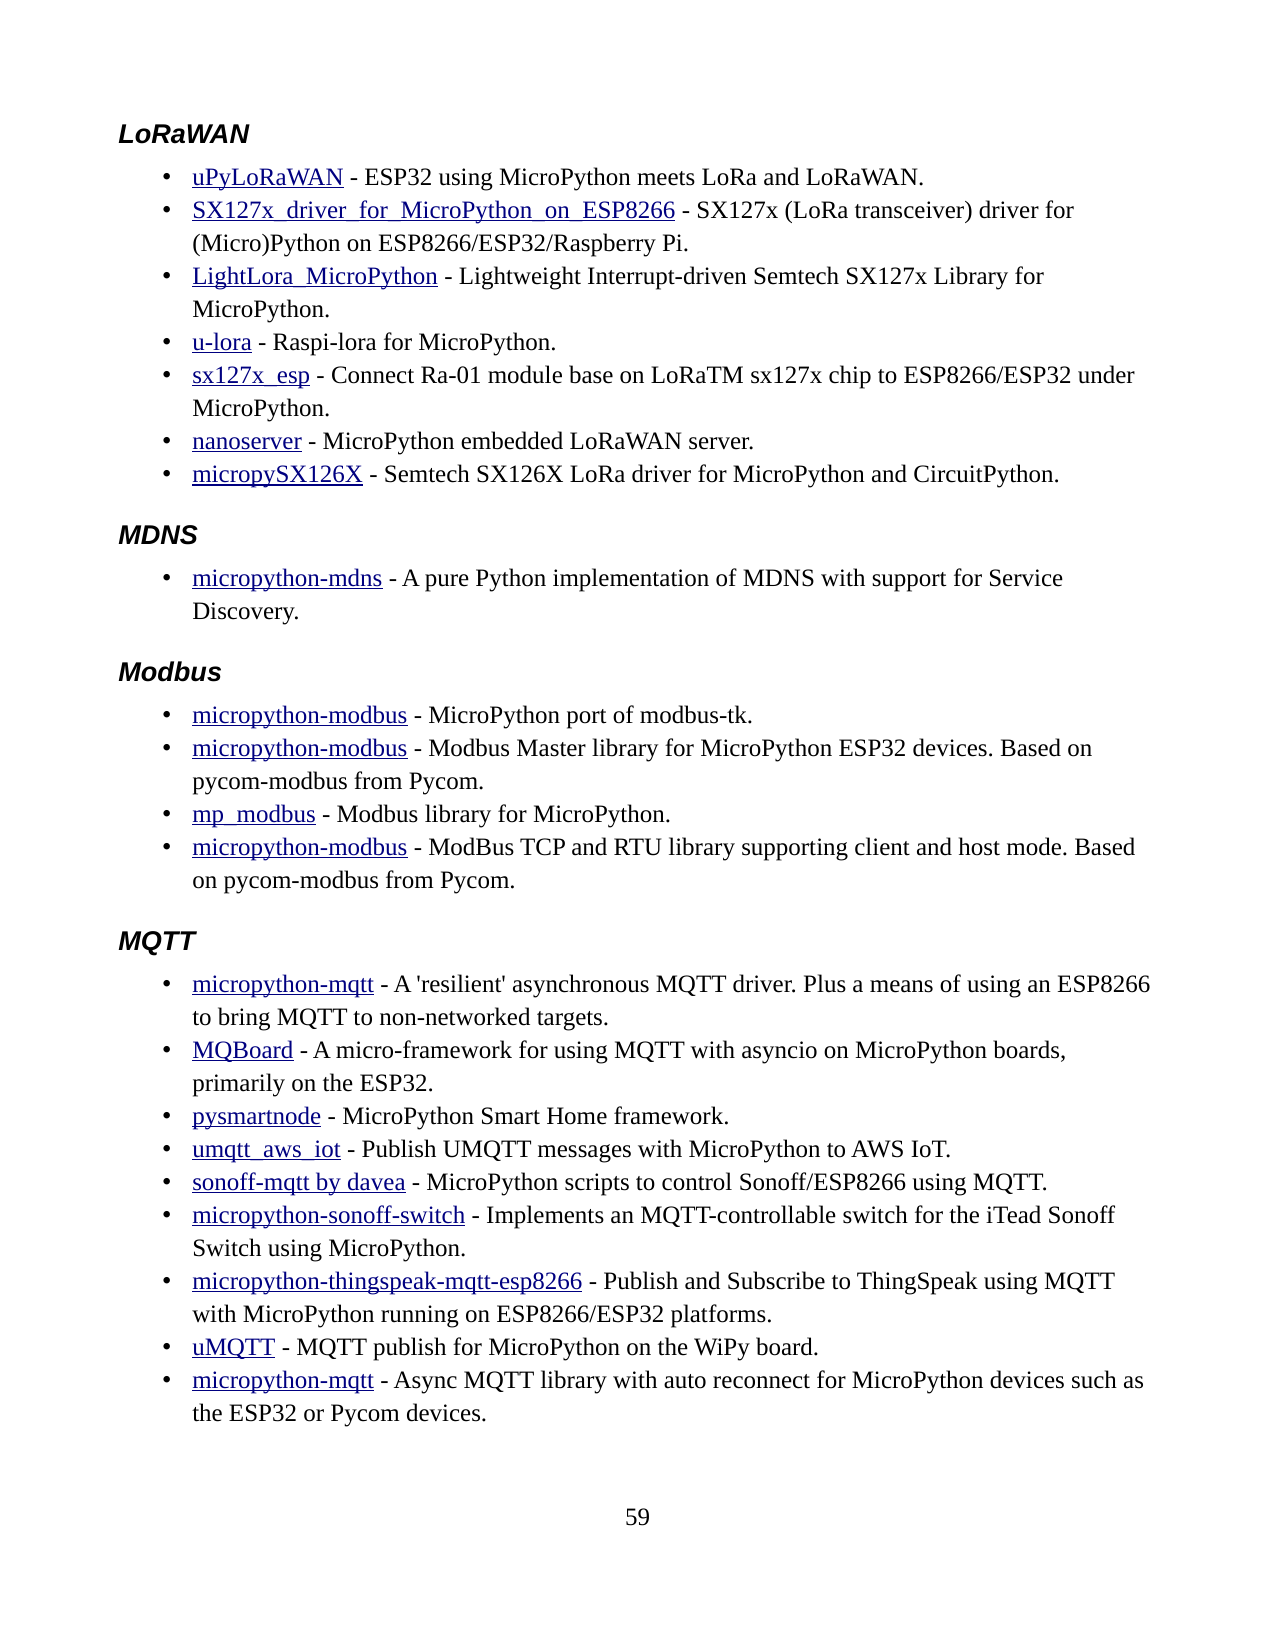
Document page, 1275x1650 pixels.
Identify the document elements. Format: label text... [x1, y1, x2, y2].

list SX127x_driver_for_MicroPython_on_ESP8266 - SX127x (LoRa transceiver) driver for (Micro)Python on ESP8266/ESP32/Raspberry Pi. [162, 195, 1157, 257]
list u-lora - Raspi-lora for MicroPython. [162, 327, 1157, 356]
list sx127x_esp - Connect Ra-01 module base on LoRaTM sx127x chip to ESP8266/ESP32 under MicroPython. [162, 360, 1157, 422]
list umqtt_aws_iot - Publish UMQTT messages with MicroPython to AWS IoT. [162, 1134, 1157, 1163]
subtitle MQTT [118, 925, 1157, 956]
list sonoff-mqtt by davea - MicroPython scripts to control Sonoff/ESP8266 using MQTT. [162, 1167, 1157, 1196]
list uPyLoRaWAN - ESP32 using MicroPython meets LoRa and LoRaWAN. [162, 162, 1157, 191]
list uMQTT - MQTT publish for MicroPython on the WiPy board. [162, 1332, 1157, 1361]
list micropySX126X - Semtech SX126X LoRa driver for MicroPython and CircuitPython. [162, 459, 1157, 488]
list micropython-mqtt - A 'resilient' asynchronous MQTT driver. Plus a means of using an ESP8266 to bring MQTT to non-networked targets. [162, 969, 1157, 1031]
list mp_modbus - Modbus library for MicroPython. [162, 799, 1157, 828]
subtitle Modbus [118, 656, 1157, 687]
list micropython-modbus - MicroPython port of modbus-tk. [162, 700, 1157, 728]
list micropython-modbus - ModBus TCP and RTU library supporting client and host mode. Based on pycom-modbus from Pycom. [162, 832, 1157, 894]
list micropython-modbus - Modbus Master library for MicroPython ESP32 devices. Based on pycom-modbus from Pycom. [162, 733, 1157, 794]
list LightLora_MicroPython - Lightweight Interrupt-driven Semtech SX127x Library for MicroPython. [162, 261, 1157, 323]
subtitle MDNS [118, 519, 1157, 550]
list micropython-mdns - A pure Python implementation of MDNS with support for Service Discovery. [162, 563, 1157, 625]
list micropython-sonoff-switch - Implements an MQTT-controllable switch for the iTead Sonoff Switch using MicroPython. [162, 1200, 1157, 1262]
list micropython-mqtt - Async MQTT library with auto reconnect for MicroPython devices such as the ESP32 or Pycom devices. [162, 1365, 1157, 1427]
list micropython-thingspeak-mqtt-esp8266 - Publish and Subscribe to ThingSpeak using MQTT with MicroPython running on ESP8266/ESP32 platforms. [162, 1266, 1157, 1328]
list MQBoard - A micro-framework for using MQTT with asyncio on MicroPython boards, primarily on the ESP32. [162, 1035, 1157, 1097]
subtitle LoRaWAN [118, 118, 1157, 149]
list nanoserver - MicroPython embedded LoRaWAN server. [162, 426, 1157, 455]
list pysmartnode - MicroPython Smart Home framework. [162, 1101, 1157, 1129]
